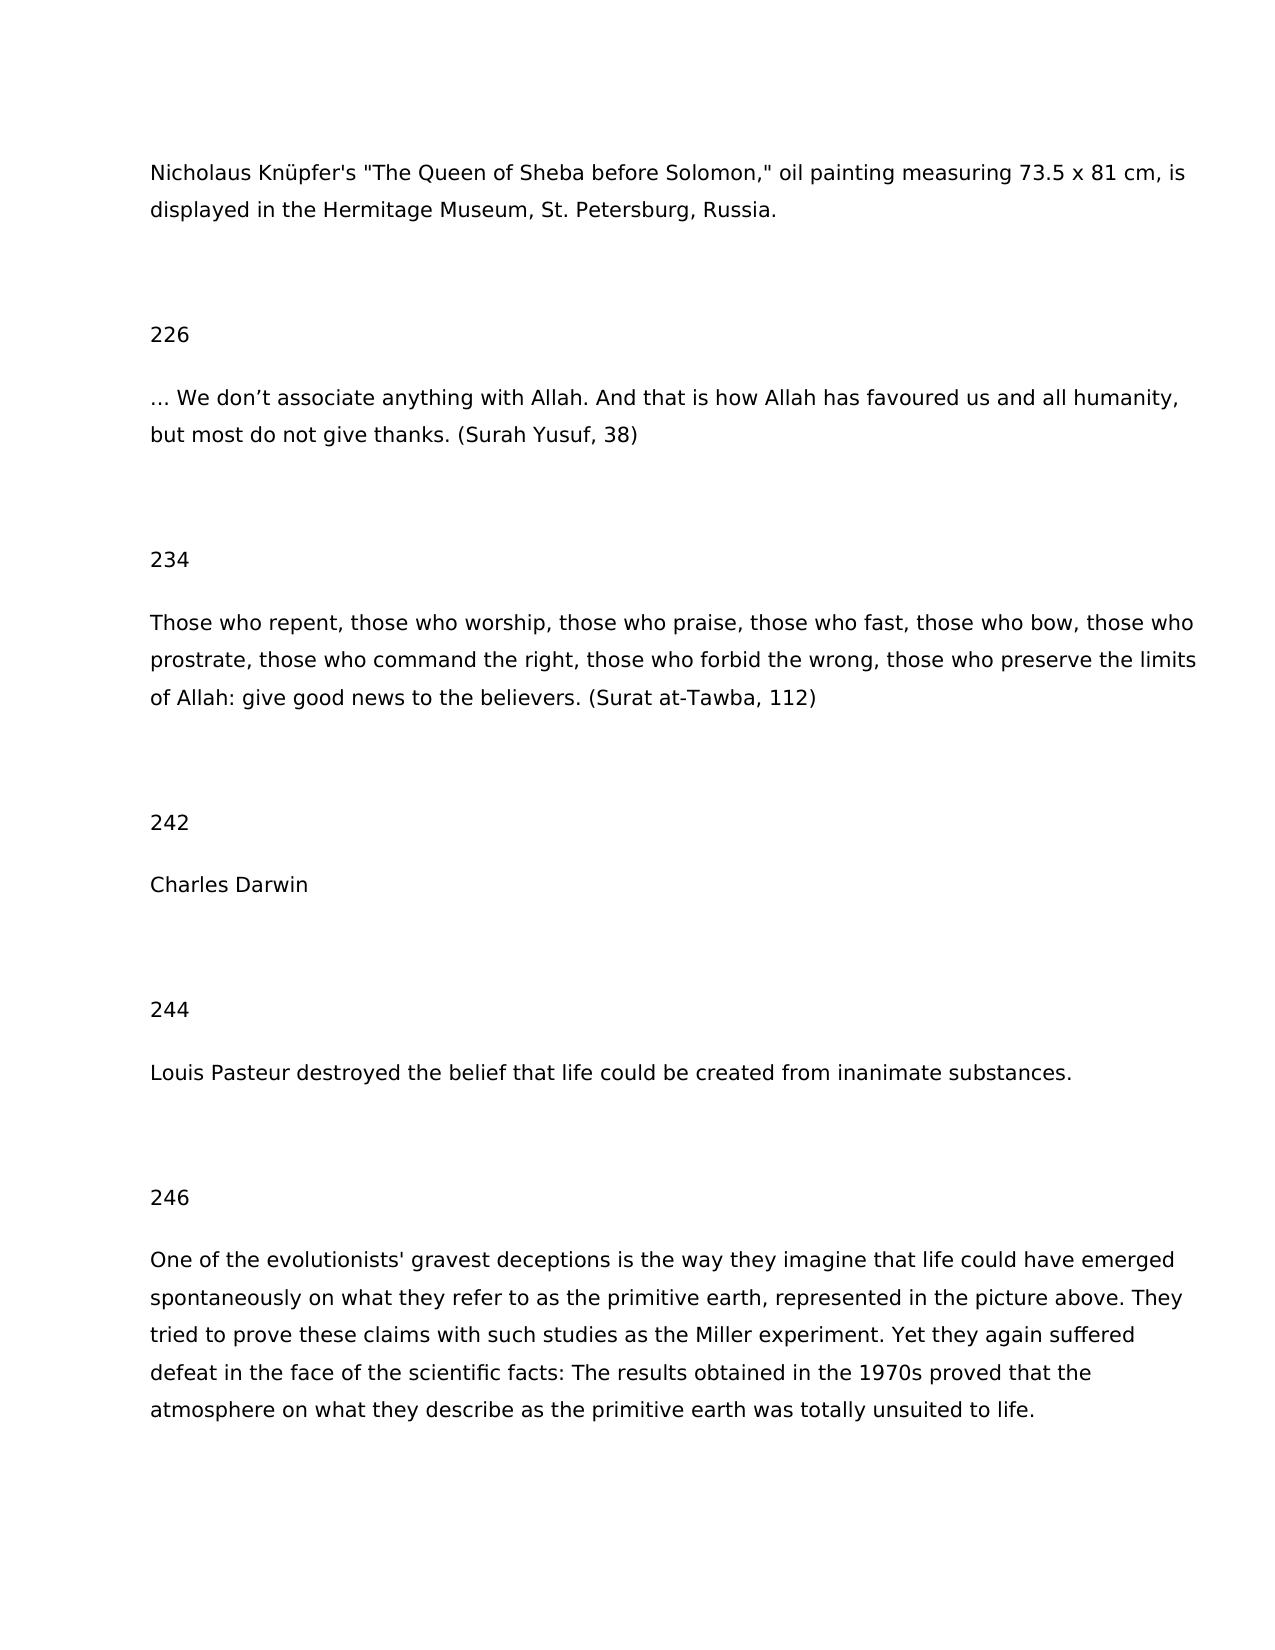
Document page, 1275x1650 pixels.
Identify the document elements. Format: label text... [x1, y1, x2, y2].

text One of the evolutionists' gravest deceptions is the way they imagine that life could have emerged spontaneously on what they refer to as the primitive earth, represented in the picture above. They tried to prove these claims with such studies as the Miller experiment. Yet they again suffered defeat in the face of the scientific facts: The results obtained in the 1970s proved that the atmosphere on what they describe as the primitive earth was totally unsuited to life. [150, 1237, 1200, 1425]
text 226 [150, 312, 1200, 350]
text 242 [150, 800, 1200, 837]
text 234 [150, 537, 1200, 575]
text ... We don’t associate anything with Allah. And that is how Allah has favoured us and all humanity, but most do not give thanks. (Surah Yusuf, 38) [150, 375, 1200, 450]
text Charles Darwin [150, 862, 1200, 900]
text Those who repent, those who worship, those who praise, those who fast, those who bow, those who prostrate, those who command the right, those who forbid the wrong, those who preserve the limits of Allah: give good news to the believers. (Surat at-Tawba, 112) [150, 600, 1200, 712]
text 244 [150, 987, 1200, 1025]
text Nicholaus Knüpfer's "The Queen of Sheba before Solomon," oil painting measuring 73.5 x 81 cm, is displayed in the Hermitage Museum, St. Petersburg, Russia. [150, 150, 1200, 225]
text Louis Pasteur destroyed the belief that life could be created from inanimate substances. [150, 1050, 1200, 1087]
text 246 [150, 1175, 1200, 1212]
